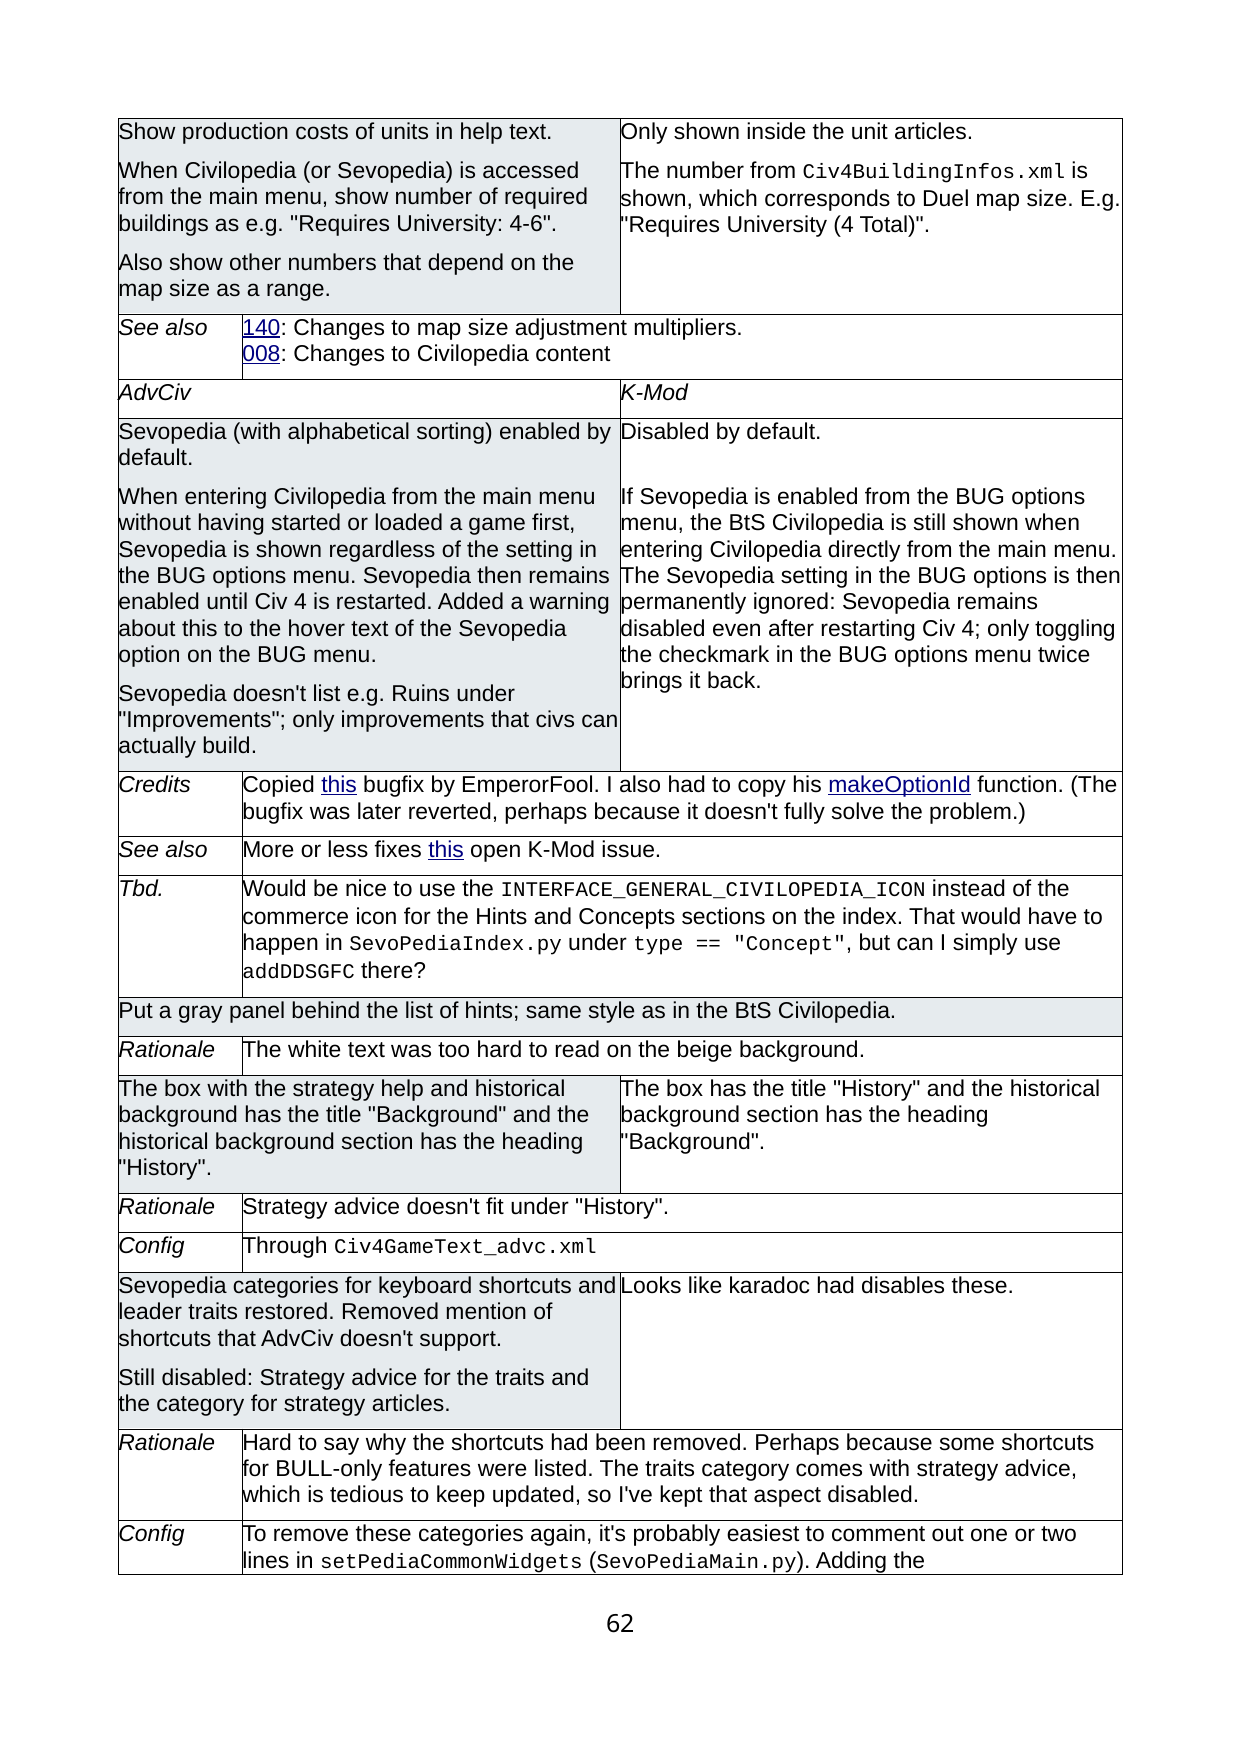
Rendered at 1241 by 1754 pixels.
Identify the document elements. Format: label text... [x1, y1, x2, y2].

table_cell Hard to say why the shortcuts had been removed. Perhaps because some shortcuts for BULL-only features were listed. The traits category comes with strategy advice, which is tedious to keep updated, so I've kept that aspect disabled. [243, 1430, 1122, 1520]
table_cell To remove these categories again, it's probably easiest to comment out one or two lines in setPediaCommonWidgets (SevoPediaMain.py). Adding the [243, 1521, 1122, 1574]
table_cell Sevopedia categories for keyboard shortcuts and leader traits restored. Removed mention of shortcuts that AdvCiv doesn't support. Still disabled: Strategy advice for the traits and the category for strategy articles. [119, 1273, 620, 1428]
table_cell More or less fixes this open K-Mod issue. [243, 837, 1122, 875]
table_cell 140: Changes to map size adjustment multipliers. 008: Changes to Civilopedia content [243, 315, 1122, 379]
table_cell Disabled by default. If Sevopedia is enabled from the BUG options menu, the BtS Civilopedia is still shown when entering Civilopedia directly from the main menu. The Sevopedia setting in the BUG options is then permanently ignored: Sevopedia remains disabled even after restarting Civ 4; only toggling the checkmark in the BUG options menu twice brings it back. [621, 419, 1122, 771]
table_cell Show production costs of units in help text. When Civilopedia (or Sevopedia) is accessed from the main menu, show number of required buildings as e.g. "Requires University: 4-6". Also show other numbers that depend on the map size as a range. [119, 119, 620, 313]
table_cell Tbd. [119, 876, 242, 997]
table_cell Through Civ4GameText_advc.xml [243, 1233, 1122, 1272]
table_cell Credits [119, 772, 242, 836]
table_cell Config [119, 1233, 242, 1272]
table_cell Would be nice to use the INTERFACE_GENERAL_CIVILOPEDIA_ICON instead of the commerce icon for the Hints and Concepts sections on the index. That would have to happen in SevoPediaIndex.py under type == "Concept", but can I simply use addDDSGFC there? [243, 876, 1122, 997]
table_cell Put a gray panel behind the list of hints; same style as in the BtS Civilopedia. [119, 998, 1122, 1036]
table_cell AdvCiv [119, 380, 620, 418]
table_cell Config [119, 1521, 242, 1574]
table_cell Sevopedia (with alphabetical sorting) enabled by default. When entering Civilopedia from the main menu without having started or loaded a game first, Sevopedia is shown regardless of the setting in the BUG options menu. Sevopedia then remains enabled until Civ 4 is restarted. Added a warning about this to the hover text of the Sevopedia option on the BUG menu. Sevopedia doesn't list e.g. Ruins under "Improvements"; only improvements that civs can actually build. [119, 419, 620, 771]
table_cell Copied this bugfix by EmperorFool. I also had to copy his makeOptionId function. (The bugfix was later reverted, perhaps because it doesn't fully solve the problem.) [243, 772, 1122, 836]
table_cell Strategy advice doesn't fit under "History". [243, 1194, 1122, 1232]
table_cell Looks like karadoc had disables these. [621, 1273, 1122, 1428]
table_cell Rationale [119, 1037, 242, 1075]
table_cell See also [119, 315, 242, 379]
table_cell The box has the title "History" and the historical background section has the heading "Background". [621, 1076, 1122, 1193]
table_cell See also [119, 837, 242, 875]
table_cell The white text was too hard to read on the beige background. [243, 1037, 1122, 1075]
table_cell Rationale [119, 1430, 242, 1520]
table_cell Only shown inside the unit articles. The number from Civ4BuildingInfos.xml is shown, which corresponds to Duel map size. E.g. "Requires University (4 Total)". [621, 119, 1122, 313]
table_cell The box with the strategy help and historical background has the title "Background" and the historical background section has the heading "History". [119, 1076, 620, 1193]
table_cell Rationale [119, 1194, 242, 1232]
table_cell K-Mod [621, 380, 1122, 418]
